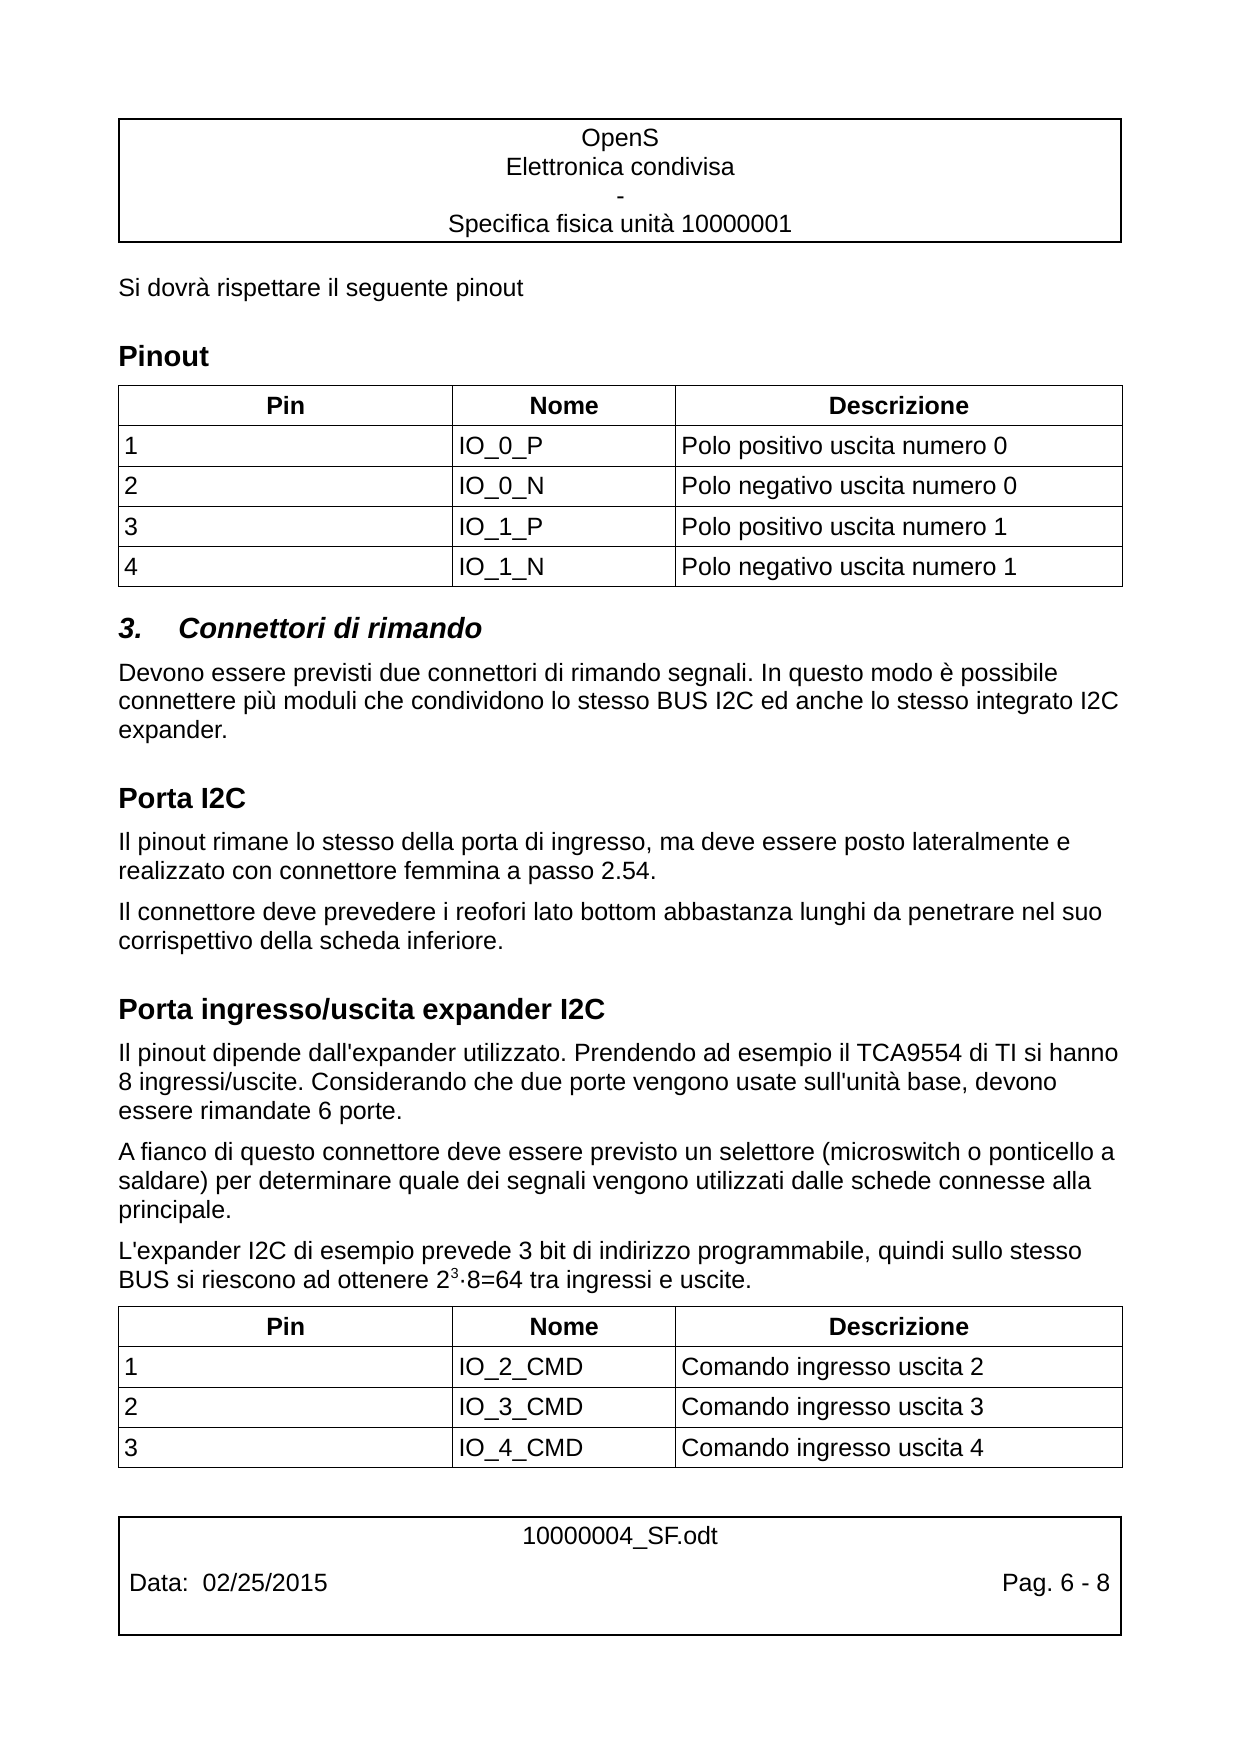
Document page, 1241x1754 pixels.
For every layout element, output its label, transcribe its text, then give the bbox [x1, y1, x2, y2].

table_cell 3 [119, 507, 452, 546]
text Il connettore deve prevedere i reofori lato bottom abbastanza lunghi da penetrare nel suo corrispettivo della scheda inferiore. [118, 897, 1122, 955]
table_cell 4 [119, 547, 452, 586]
text Devono essere previsti due connettori di rimando segnali. In questo modo è possibile connettere più moduli che condividono lo stesso BUS I2C ed anche lo stesso integrato I2C expander. [118, 658, 1122, 744]
table_cell IO_0_N [453, 467, 675, 506]
table_header Pin [119, 1307, 452, 1346]
table_header Nome [453, 1307, 675, 1346]
table_cell IO_2_CMD [453, 1347, 675, 1387]
table_cell Polo negativo uscita numero 0 [676, 467, 1122, 506]
table_cell 3 [119, 1428, 452, 1467]
subtitle Connettori di rimando [118, 612, 1122, 645]
table_header Pin [119, 386, 452, 425]
text Si dovrà rispettare il seguente pinout [118, 273, 1122, 301]
table_cell 2 [119, 467, 452, 506]
table_cell Polo negativo uscita numero 1 [676, 547, 1122, 586]
text Il pinout dipende dall'expander utilizzato. Prendendo ad esempio il TCA9554 di TI si hanno 8 ingressi/uscite. Considerando che due porte vengono usate sull'unità base, devono essere rimandate 6 porte. [118, 1038, 1122, 1125]
table_cell 1 [119, 426, 452, 466]
table_cell IO_1_P [453, 507, 675, 546]
table_cell IO_0_P [453, 426, 675, 466]
table_cell Polo positivo uscita numero 0 [676, 426, 1122, 466]
table_cell 2 [119, 1388, 452, 1427]
table_cell IO_3_CMD [453, 1388, 675, 1427]
table_cell Comando ingresso uscita 2 [676, 1347, 1122, 1387]
table_header Descrizione [676, 386, 1122, 425]
table_cell IO_4_CMD [453, 1428, 675, 1467]
table_cell IO_1_N [453, 547, 675, 586]
text A fianco di questo connettore deve essere previsto un selettore (microswitch o ponticello a saldare) per determinare quale dei segnali vengono utilizzati dalle schede connesse alla principale. [118, 1137, 1122, 1223]
table_header Descrizione [676, 1307, 1122, 1346]
table_cell 1 [119, 1347, 452, 1387]
subtitle Porta I2C [118, 781, 1122, 815]
text L'expander I2C di esempio prevede 3 bit di indirizzo programmabile, quindi sullo stesso BUS si riescono ad ottenere 23·8=64 tra ingressi e uscite. [118, 1236, 1122, 1293]
table_cell Comando ingresso uscita 3 [676, 1388, 1122, 1427]
table_cell Polo positivo uscita numero 1 [676, 507, 1122, 546]
subtitle Porta ingresso/uscita expander I2C [118, 992, 1122, 1026]
table_cell Comando ingresso uscita 4 [676, 1428, 1122, 1467]
subtitle Pinout [118, 339, 1122, 372]
text Il pinout rimane lo stesso della porta di ingresso, ma deve essere posto lateralmente e realizzato con connettore femmina a passo 2.54. [118, 827, 1122, 885]
table_header Nome [453, 386, 675, 425]
